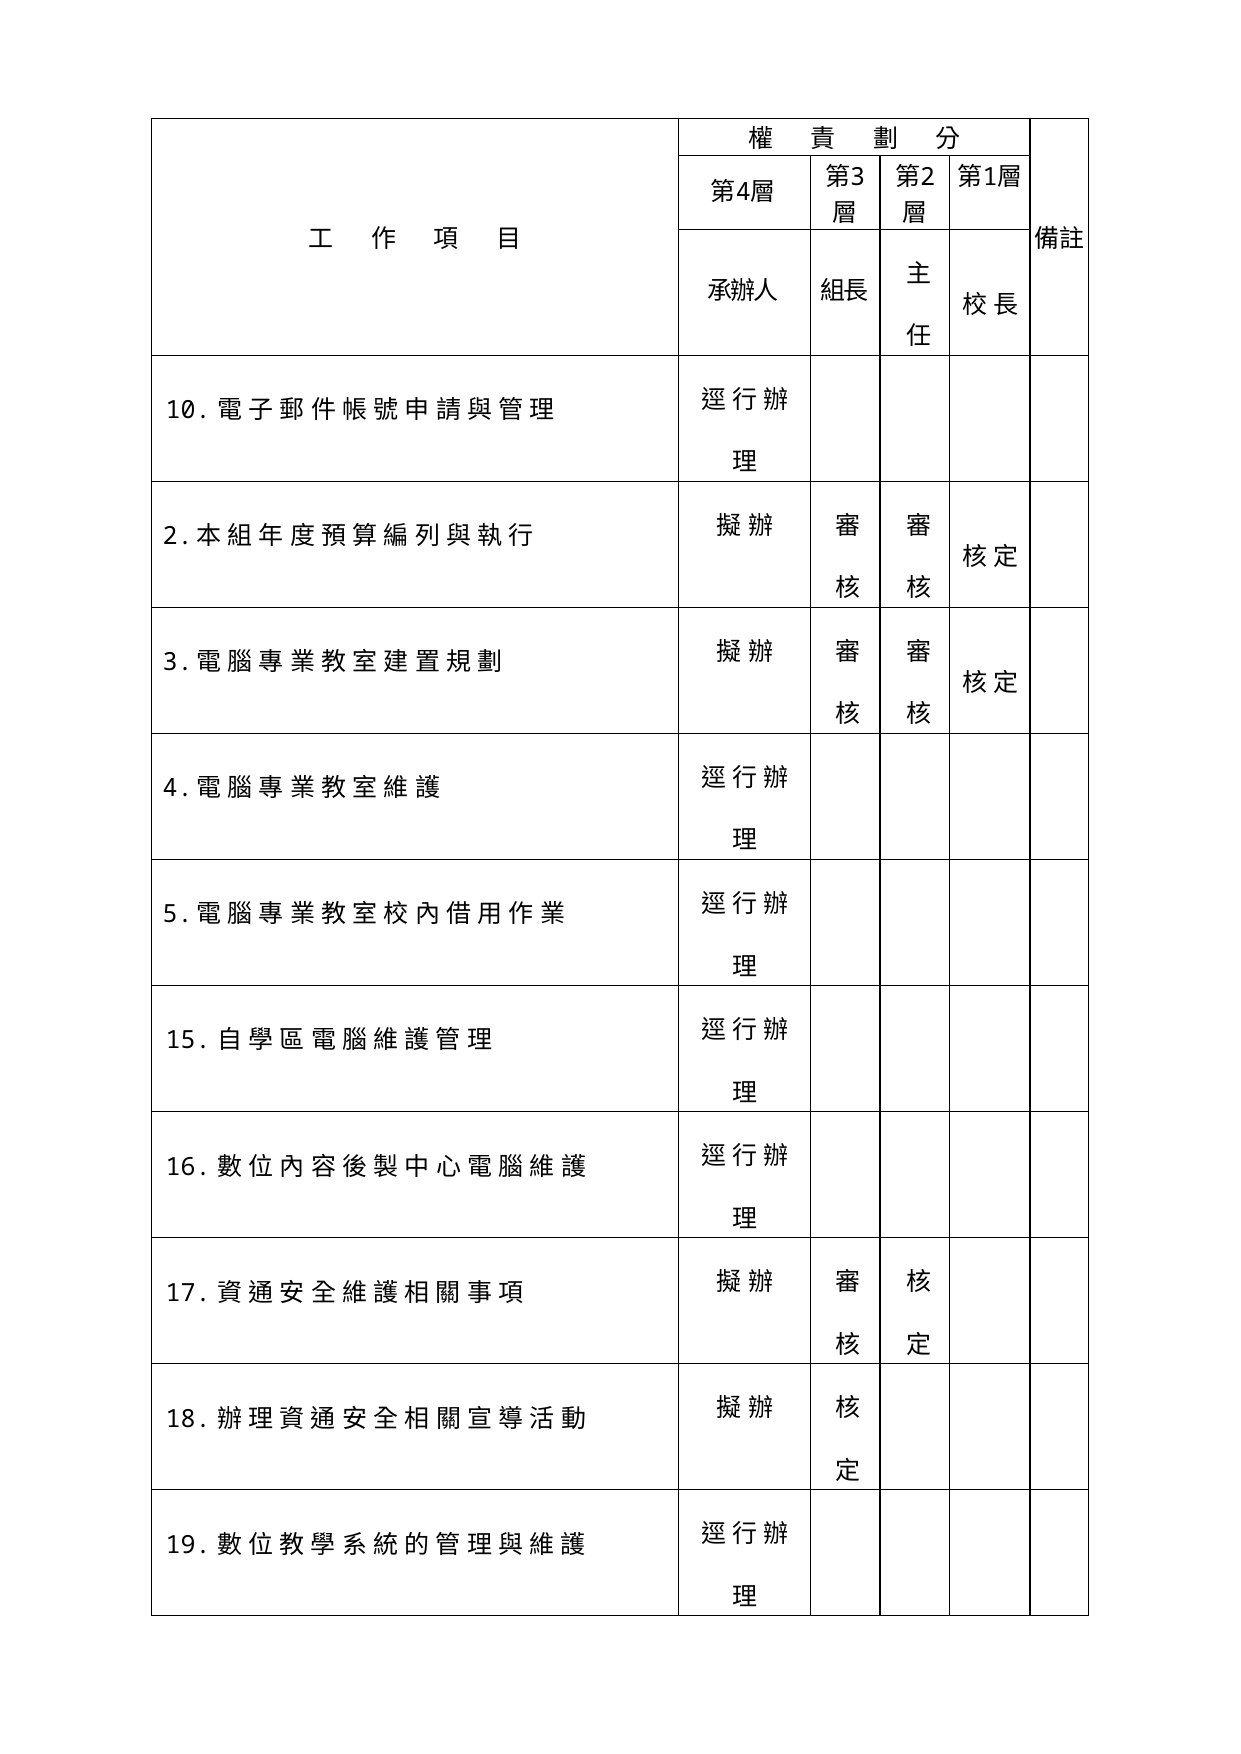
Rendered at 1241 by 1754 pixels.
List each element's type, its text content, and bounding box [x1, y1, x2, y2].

table_cell 審核 [811, 1238, 879, 1363]
table_cell 第4層 [679, 156, 810, 229]
table_cell [811, 986, 879, 1111]
table_cell 審核 [811, 608, 879, 733]
table_cell [1031, 1490, 1088, 1615]
table_cell 2.本組年度預算編列與執行 [152, 482, 678, 607]
table_cell 核定 [881, 1238, 949, 1363]
table_cell 審核 [881, 608, 949, 733]
table_cell 逕行辦理 [679, 986, 810, 1111]
table_cell [881, 356, 949, 481]
table_cell [1031, 1238, 1088, 1363]
table_cell [1031, 734, 1088, 859]
table_cell 第3層 [811, 156, 879, 229]
table_cell 擬辦 [679, 482, 810, 607]
table_cell 審核 [881, 482, 949, 607]
table_cell 逕行辦理 [679, 860, 810, 985]
table_header 備註 [1031, 119, 1088, 355]
table_cell 核定 [811, 1364, 879, 1489]
table_header 權 責 劃 分 [679, 119, 1029, 155]
table_cell [1031, 608, 1088, 733]
table_cell [950, 356, 1029, 481]
table_cell 組長 [811, 230, 879, 355]
table_cell [881, 1112, 949, 1237]
table_cell 審核 [811, 482, 879, 607]
table_cell [881, 860, 949, 985]
table_cell [1031, 1364, 1088, 1489]
table_cell 逕行辦理 [679, 1112, 810, 1237]
table_cell 擬辦 [679, 1364, 810, 1489]
table_cell [811, 734, 879, 859]
table_cell 10.電子郵件帳號申請與管理 [152, 356, 678, 481]
table_cell 校長 [950, 230, 1029, 355]
table_cell [1031, 860, 1088, 985]
table_cell [811, 1490, 879, 1615]
table_cell [811, 860, 879, 985]
table_cell 承辦人 [679, 230, 810, 355]
table_cell 19.數位教學系統的管理與維護 [152, 1490, 678, 1615]
table_cell [1031, 986, 1088, 1111]
table_cell [950, 860, 1029, 985]
table_cell [950, 1364, 1029, 1489]
table_cell [950, 1112, 1029, 1237]
table_cell 16.數位內容後製中心電腦維護 [152, 1112, 678, 1237]
table_cell [881, 1364, 949, 1489]
table_cell 主任 [881, 230, 949, 355]
table_cell 核定 [950, 608, 1029, 733]
table_cell 擬辦 [679, 1238, 810, 1363]
table_cell [1031, 482, 1088, 607]
table_cell 5.電腦專業教室校內借用作業 [152, 860, 678, 985]
table_cell [1031, 356, 1088, 481]
table_cell 3.電腦專業教室建置規劃 [152, 608, 678, 733]
table_cell 逕行辦理 [679, 734, 810, 859]
table_cell [1031, 1112, 1088, 1237]
table_cell [881, 734, 949, 859]
table_cell [950, 1238, 1029, 1363]
table_cell [811, 1112, 879, 1237]
table_cell 18.辦理資通安全相關宣導活動 [152, 1364, 678, 1489]
table_cell 逕行辦理 [679, 356, 810, 481]
table_cell [950, 1490, 1029, 1615]
table_cell 逕行辦理 [679, 1490, 810, 1615]
table_cell [881, 986, 949, 1111]
table_cell [811, 356, 879, 481]
table_cell 4.電腦專業教室維護 [152, 734, 678, 859]
table_cell 17.資通安全維護相關事項 [152, 1238, 678, 1363]
table_cell 擬辦 [679, 608, 810, 733]
table_cell 第2層 [881, 156, 949, 229]
table_header 工 作 項 目 [152, 119, 678, 355]
table_cell [881, 1490, 949, 1615]
table_cell 第1層 [950, 156, 1029, 229]
table_cell [950, 734, 1029, 859]
table_cell [950, 986, 1029, 1111]
table_cell 15.自學區電腦維護管理 [152, 986, 678, 1111]
table_cell 核定 [950, 482, 1029, 607]
